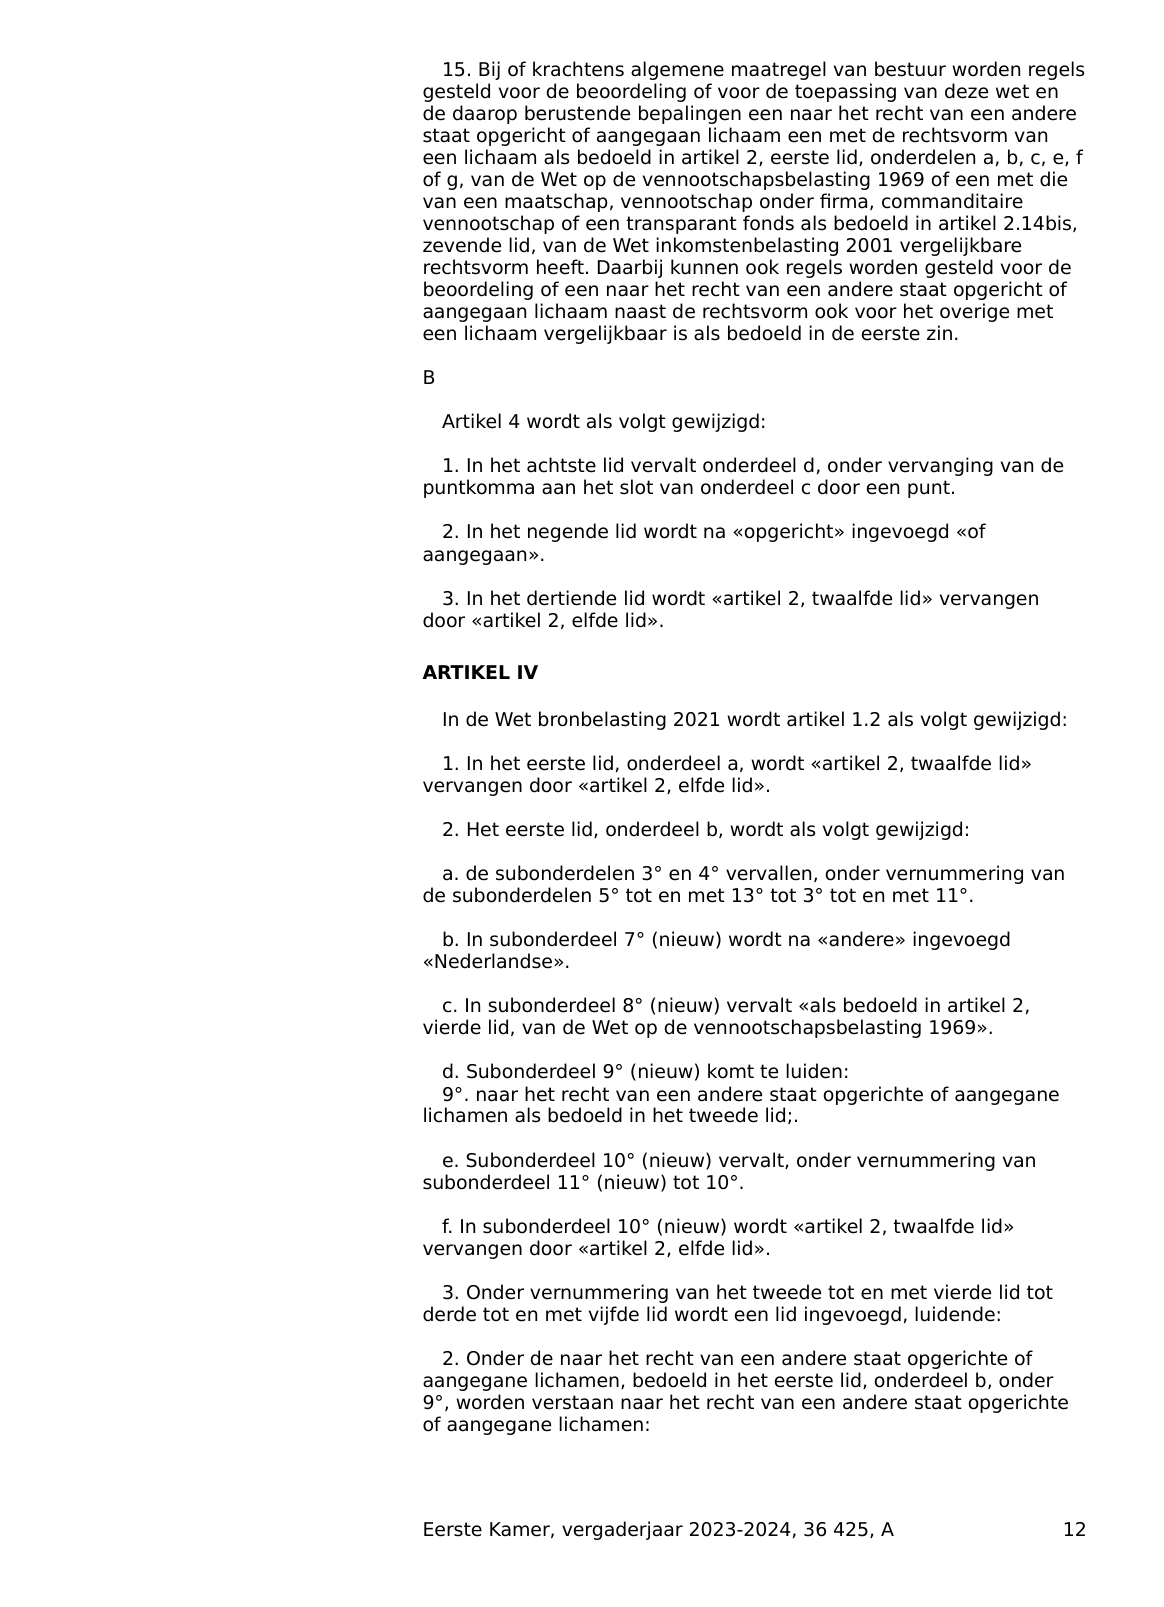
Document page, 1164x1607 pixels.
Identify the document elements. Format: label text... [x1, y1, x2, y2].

text f. In subonderdeel 10° (nieuw) wordt «artikel 2, twaalfde lid» vervangen door «artikel 2, elfde lid». [422, 1216, 1087, 1260]
text 3. In het dertiende lid wordt «artikel 2, twaalfde lid» vervangen door «artikel 2, elfde lid». [422, 588, 1087, 632]
subtitle ARTIKEL IV [422, 662, 1087, 683]
text B [422, 367, 1087, 389]
text 15. Bij of krachtens algemene maatregel van bestuur worden regels gesteld voor de beoordeling of voor de toepassing van deze wet en de daarop berustende bepalingen een naar het recht van een andere staat opgericht of aangegaan lichaam een met de rechtsvorm van een lichaam als bedoeld in artikel 2, eerste lid, onderdelen a, b, c, e, f of g, van de Wet op de vennootschapsbelasting 1969 of een met die van een maatschap, vennootschap onder firma, commanditaire vennootschap of een transparant fonds als bedoeld in artikel 2.14bis, zevende lid, van de Wet inkomstenbelasting 2001 vergelijkbare rechtsvorm heeft. Daarbij kunnen ook regels worden gesteld voor de beoordeling of een naar het recht van een andere staat opgericht of aangegaan lichaam naast de rechtsvorm ook voor het overige met een lichaam vergelijkbaar is als bedoeld in de eerste zin. [422, 59, 1087, 345]
text 2. In het negende lid wordt na «opgericht» ingevoegd «of aangegaan». [422, 521, 1087, 565]
text 3. Onder vernummering van het tweede tot en met vierde lid tot derde tot en met vijfde lid wordt een lid ingevoegd, luidende: [422, 1282, 1087, 1326]
text 1. In het eerste lid, onderdeel a, wordt «artikel 2, twaalfde lid» vervangen door «artikel 2, elfde lid». [422, 753, 1087, 797]
text 9°. naar het recht van een andere staat opgerichte of aangegane lichamen als bedoeld in het tweede lid;. [422, 1083, 1087, 1127]
text In de Wet bronbelasting 2021 wordt artikel 1.2 als volgt gewijzigd: [422, 708, 1087, 731]
text a. de subonderdelen 3° en 4° vervallen, onder vernummering van de subonderdelen 5° tot en met 13° tot 3° tot en met 11°. [422, 863, 1087, 907]
text c. In subonderdeel 8° (nieuw) vervalt «als bedoeld in artikel 2, vierde lid, van de Wet op de vennootschapsbelasting 1969». [422, 995, 1087, 1039]
text 2. Onder de naar het recht van een andere staat opgerichte of aangegane lichamen, bedoeld in het eerste lid, onderdeel b, onder 9°, worden verstaan naar het recht van een andere staat opgerichte of aangegane lichamen: [422, 1348, 1087, 1436]
text 2. Het eerste lid, onderdeel b, wordt als volgt gewijzigd: [422, 819, 1087, 841]
text e. Subonderdeel 10° (nieuw) vervalt, onder vernummering van subonderdeel 11° (nieuw) tot 10°. [422, 1149, 1087, 1193]
text 1. In het achtste lid vervalt onderdeel d, onder vervanging van de puntkomma aan het slot van onderdeel c door een punt. [422, 455, 1087, 499]
text d. Subonderdeel 9° (nieuw) komt te luiden: [422, 1061, 1087, 1083]
text Artikel 4 wordt als volgt gewijzigd: [422, 411, 1087, 433]
text b. In subonderdeel 7° (nieuw) wordt na «andere» ingevoegd «Nederlandse». [422, 929, 1087, 973]
